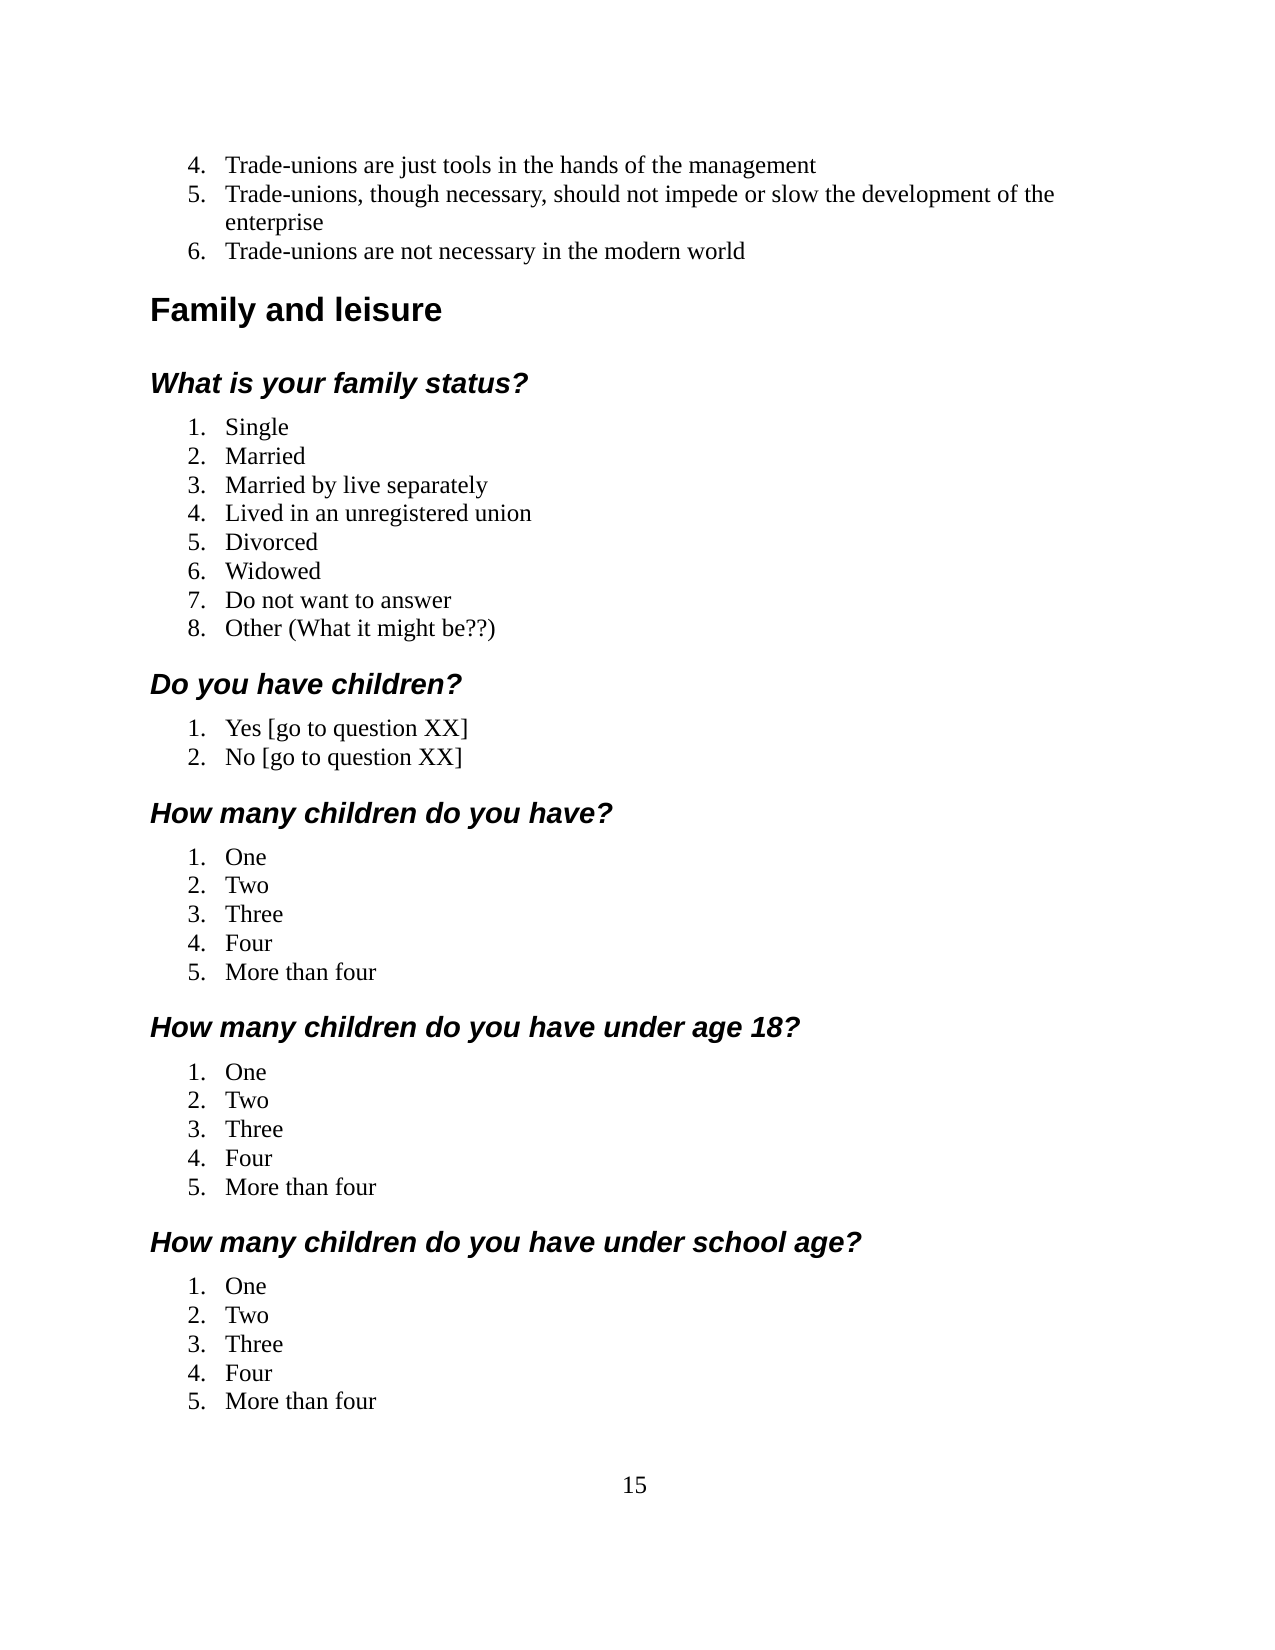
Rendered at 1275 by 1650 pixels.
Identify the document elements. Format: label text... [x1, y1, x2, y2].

list Three [187, 1329, 1125, 1358]
list Two [187, 1300, 1125, 1329]
list Four [187, 1358, 1125, 1386]
list Two [187, 1085, 1125, 1114]
list Trade-unions are not necessary in the modern world [187, 236, 1125, 265]
list Two [187, 871, 1125, 899]
list Married by live separately [187, 470, 1125, 498]
list Three [187, 899, 1125, 928]
subtitle How many children do you have under school age? [150, 1225, 1125, 1259]
list One [187, 842, 1125, 871]
list Do not want to answer [187, 585, 1125, 613]
list More than four [187, 1172, 1125, 1200]
list Four [187, 1143, 1125, 1172]
list Four [187, 928, 1125, 957]
list Divorced [187, 527, 1125, 556]
list Three [187, 1114, 1125, 1143]
list Trade-unions, though necessary, should not impede or slow the development of the enterprise [187, 179, 1125, 236]
list Single [187, 412, 1125, 441]
list One [187, 1057, 1125, 1085]
list Trade-unions are just tools in the hands of the management [187, 150, 1125, 179]
list More than four [187, 1386, 1125, 1415]
subtitle Family and leisure [150, 290, 1125, 329]
subtitle What is your family status? [150, 366, 1125, 400]
list Widowed [187, 556, 1125, 585]
list No [go to question XX] [187, 742, 1125, 771]
subtitle How many children do you have under age 18? [150, 1011, 1125, 1044]
list Married [187, 441, 1125, 470]
list Lived in an unregistered union [187, 498, 1125, 527]
list Yes [go to question XX] [187, 713, 1125, 742]
list More than four [187, 957, 1125, 986]
subtitle How many children do you have? [150, 796, 1125, 829]
subtitle Do you have children? [150, 667, 1125, 701]
list One [187, 1271, 1125, 1300]
list Other (What it might be??) [187, 613, 1125, 642]
